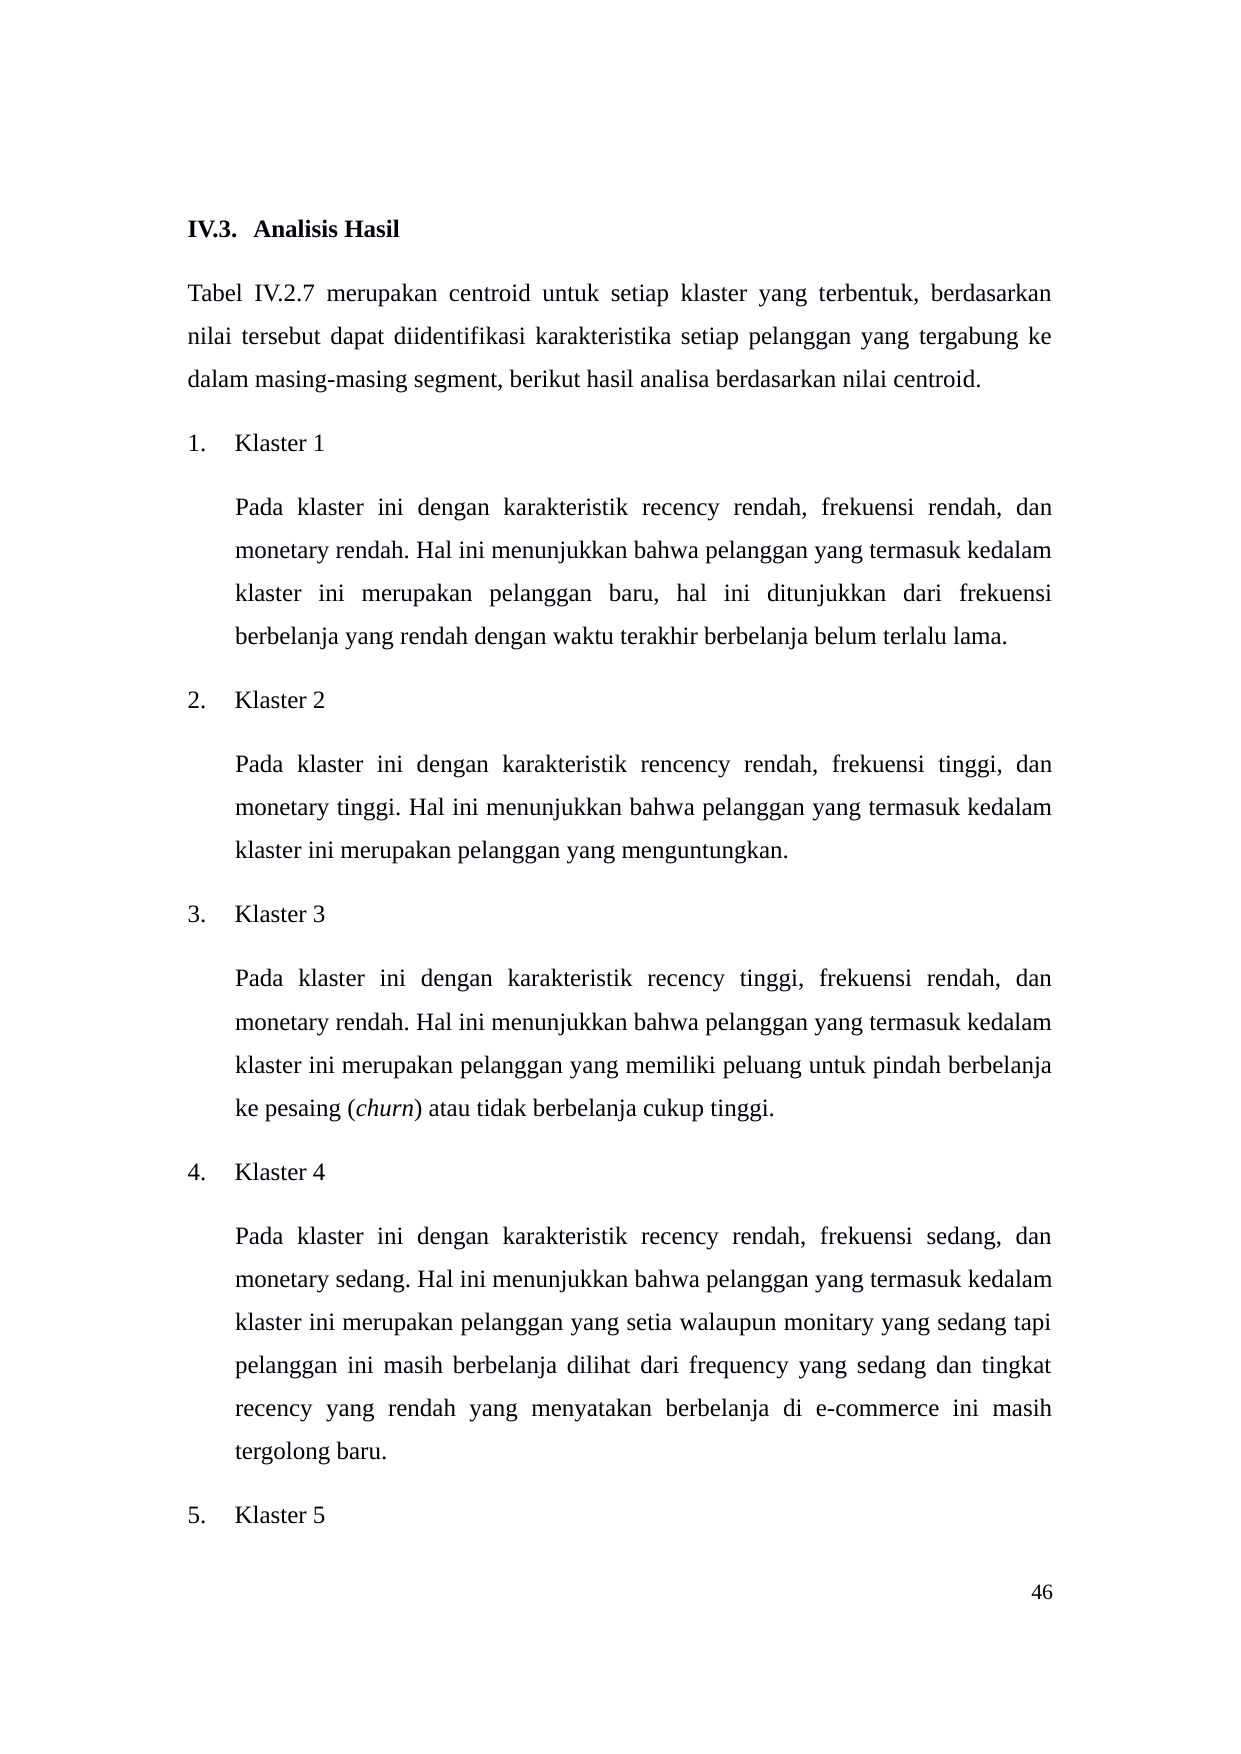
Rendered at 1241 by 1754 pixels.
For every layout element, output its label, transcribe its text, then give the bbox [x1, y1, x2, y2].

text Pada klaster ini dengan karakteristik recency rendah, frekuensi sedang, dan monetary sedang. Hal ini menunjukkan bahwa pelanggan yang termasuk kedalam klaster ini merupakan pelanggan yang setia walaupun monitary yang sedang tapi pelanggan ini masih berbelanja dilihat dari frequency yang sedang dan tingkat recency yang rendah yang menyatakan berbelanja di e-commerce ini masih tergolong baru. [235, 1221, 1053, 1465]
subtitle Analisis Hasil [187, 214, 1053, 243]
text Tabel IV.2.7 merupakan centroid untuk setiap klaster yang terbentuk, berdasarkan nilai tersebut dapat diidentifikasi karakteristika setiap pelanggan yang tergabung ke dalam masing-masing segment, berikut hasil analisa berdasarkan nilai centroid. [187, 278, 1053, 393]
list Klaster 4 [187, 1157, 1053, 1186]
text Pada klaster ini dengan karakteristik recency tinggi, frekuensi rendah, dan monetary rendah. Hal ini menunjukkan bahwa pelanggan yang termasuk kedalam klaster ini merupakan pelanggan yang memiliki peluang untuk pindah berbelanja ke pesaing (churn) atau tidak berbelanja cukup tinggi. [235, 963, 1053, 1122]
list Klaster 2 [187, 685, 1053, 714]
list Klaster 1 [187, 428, 1053, 457]
list Klaster 3 [187, 899, 1053, 928]
text Pada klaster ini dengan karakteristik rencency rendah, frekuensi tinggi, dan monetary tinggi. Hal ini menunjukkan bahwa pelanggan yang termasuk kedalam klaster ini merupakan pelanggan yang menguntungkan. [235, 749, 1053, 864]
text Pada klaster ini dengan karakteristik recency rendah, frekuensi rendah, dan monetary rendah. Hal ini menunjukkan bahwa pelanggan yang termasuk kedalam klaster ini merupakan pelanggan baru, hal ini ditunjukkan dari frekuensi berbelanja yang rendah dengan waktu terakhir berbelanja belum terlalu lama. [235, 492, 1053, 650]
list Klaster 5 [187, 1500, 1053, 1529]
